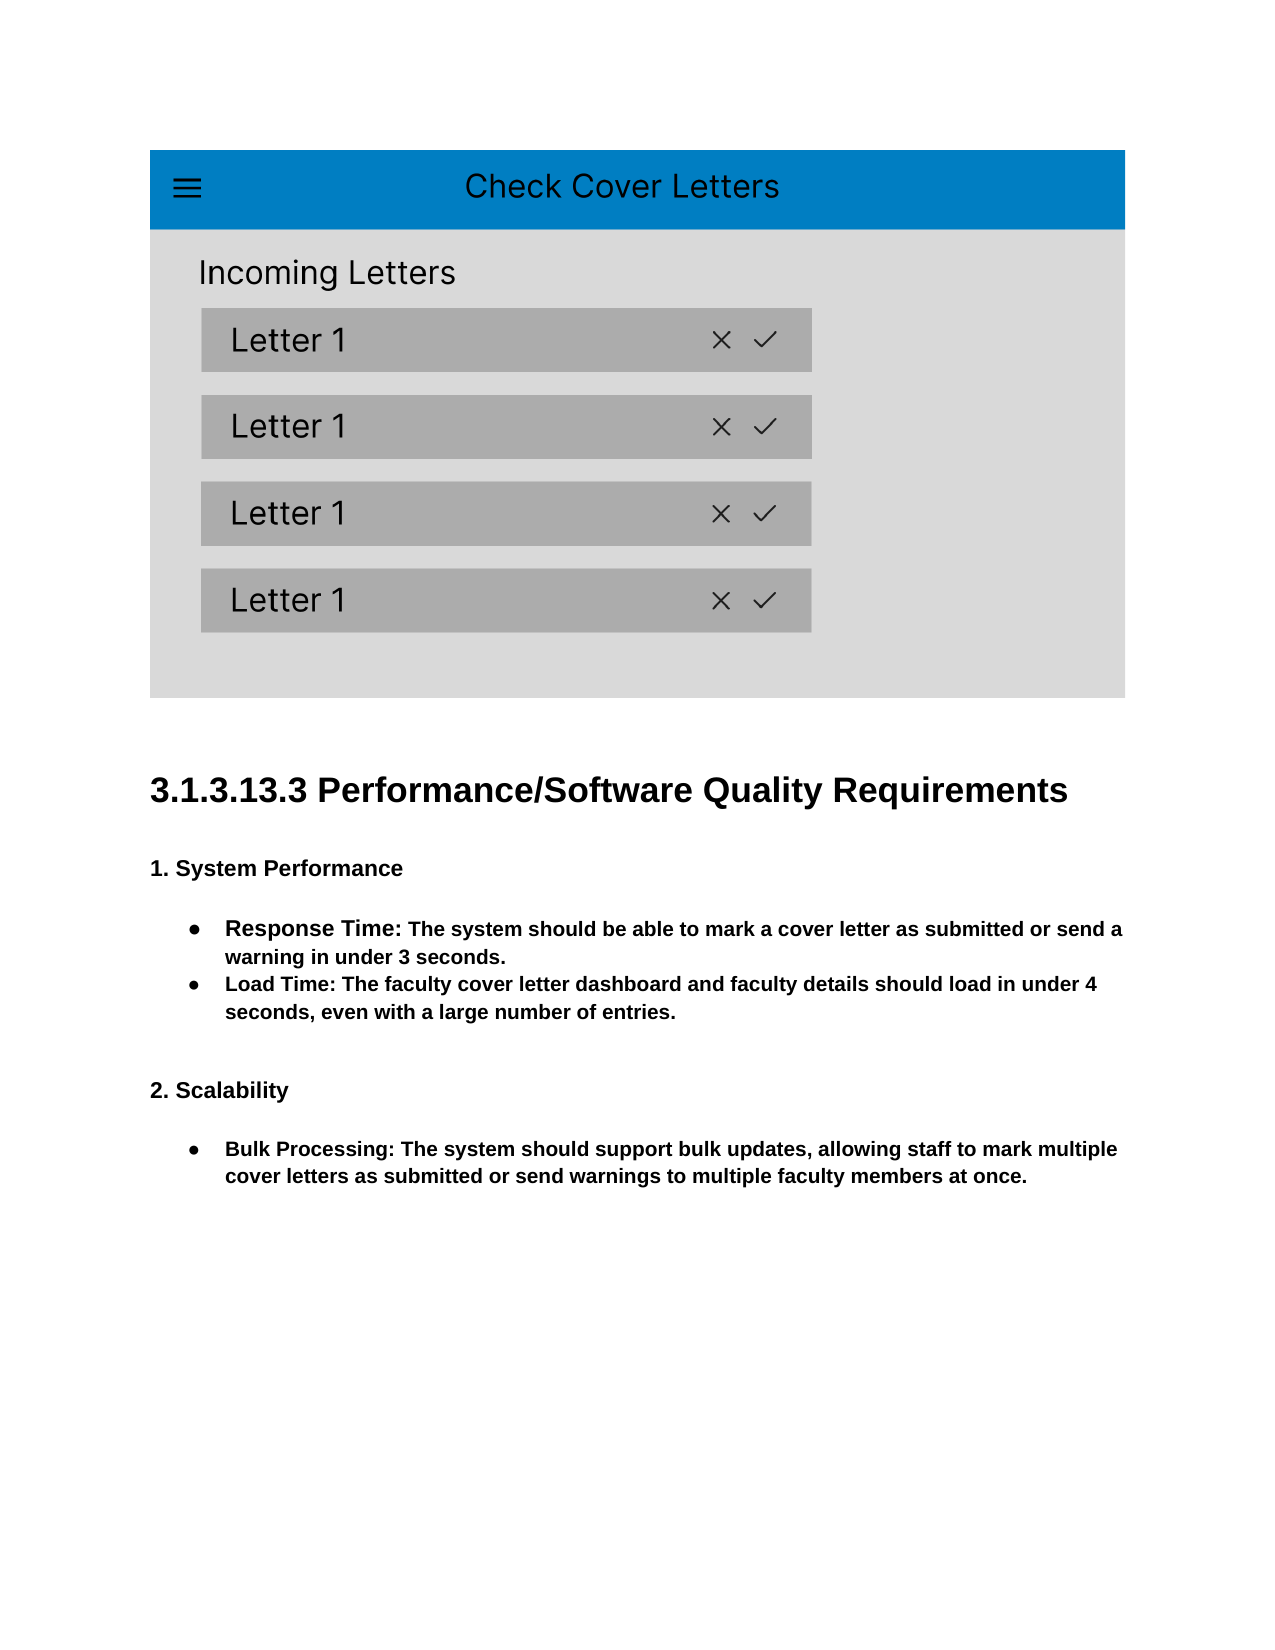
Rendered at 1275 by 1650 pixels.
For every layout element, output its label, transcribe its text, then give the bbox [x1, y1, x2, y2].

list Load Time: The faculty cover letter dashboard and faculty details should load in under 4 seconds, even with a large number of entries. [187, 972, 1125, 1023]
subtitle 2. Scalability [150, 1077, 1125, 1103]
list Response Time: The system should be able to mark a cover letter as submitted or send a warning in under 3 seconds. [187, 914, 1125, 968]
subtitle 1. System Performance [150, 855, 1125, 882]
list Bulk Processing: The system should support bulk updates, allowing staff to mark multiple cover letters as submitted or send warnings to multiple faculty members at once. [187, 1136, 1125, 1188]
text 3.1.3.13.3 Performance/Software Quality Requirements [150, 769, 1125, 809]
